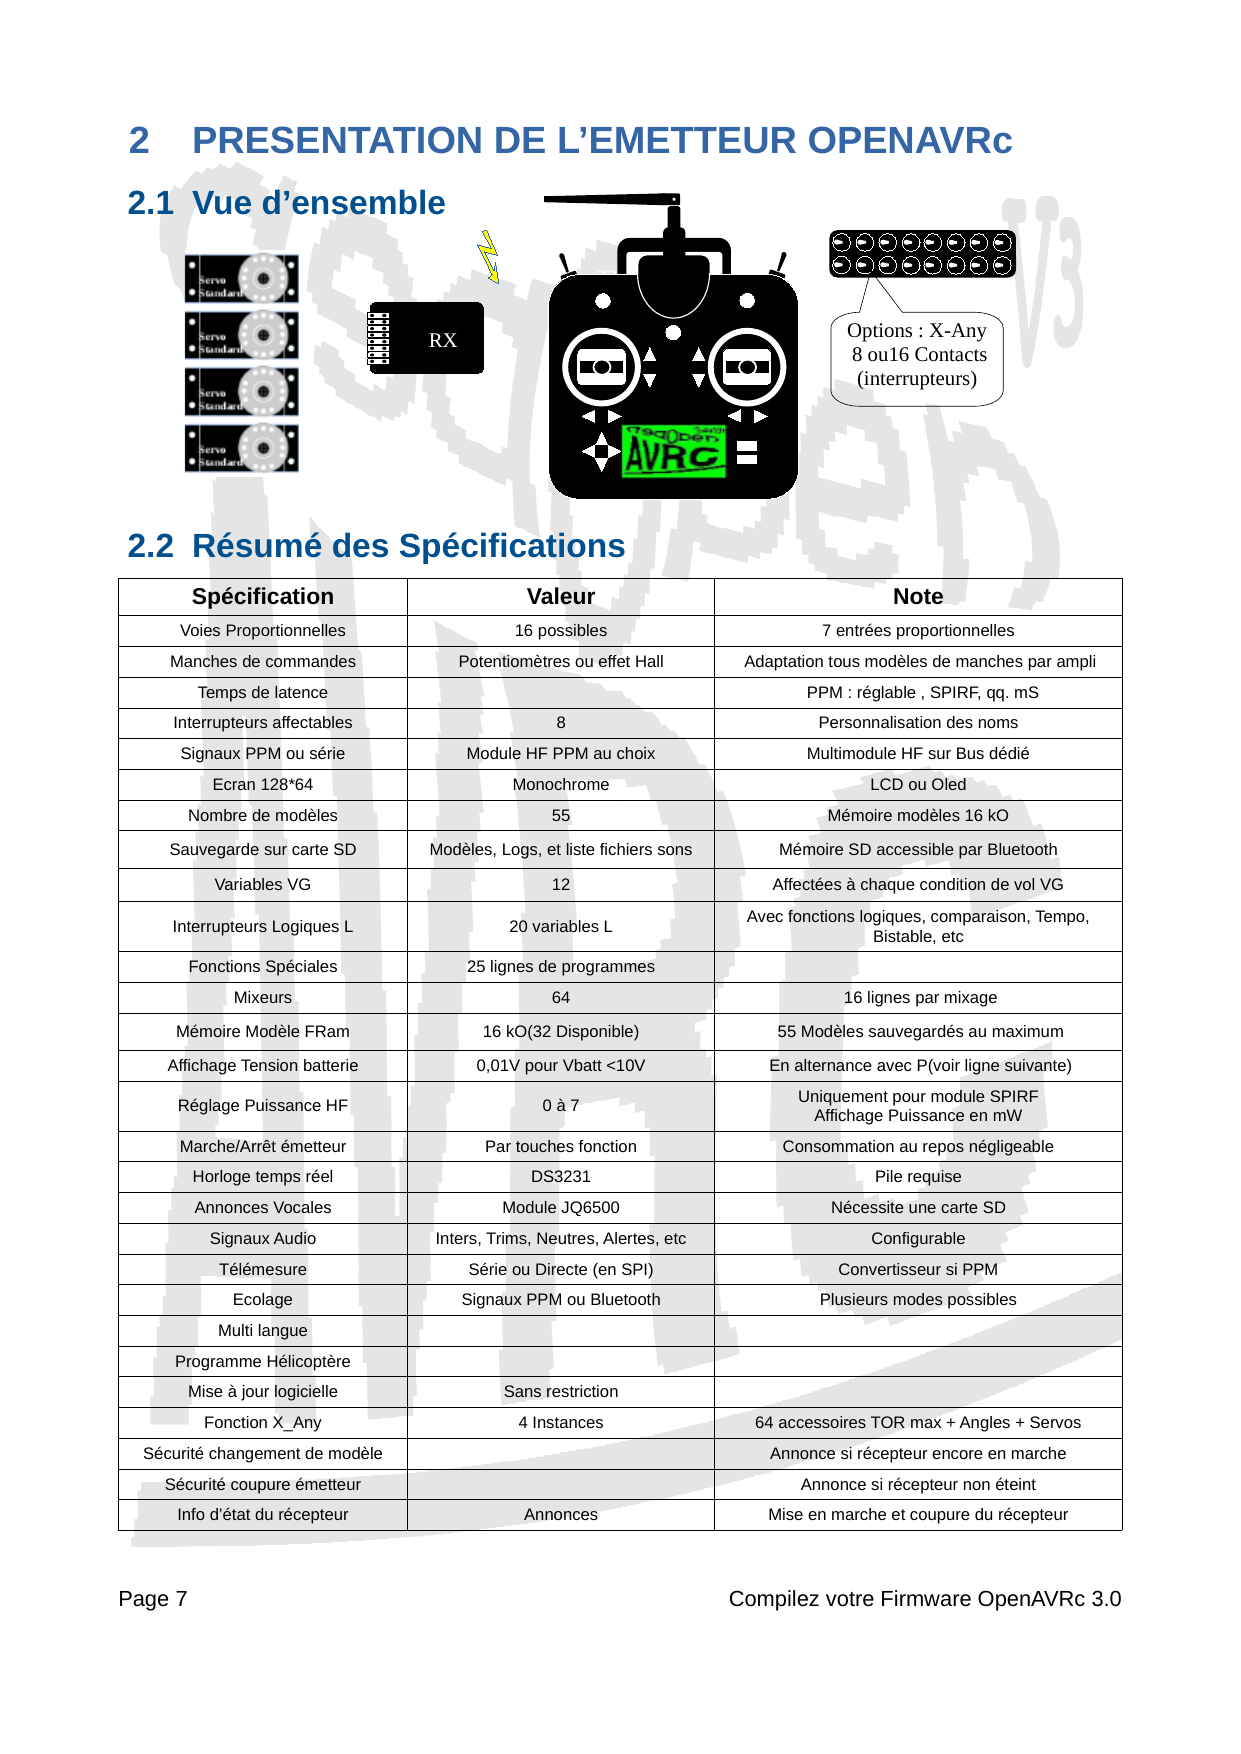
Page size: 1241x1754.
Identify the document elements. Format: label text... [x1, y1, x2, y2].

table_cell Par touches fonction [408, 1132, 714, 1161]
table_header Valeur [408, 579, 714, 615]
table_cell En alternance avec P(voir ligne suivante) [715, 1051, 1122, 1081]
table_cell Personnalisation des noms [715, 709, 1122, 738]
table_cell [408, 1470, 714, 1499]
table_cell 64 [408, 983, 714, 1013]
table_cell DS3231 [408, 1162, 714, 1192]
table_cell Mémoire modèles 16 kO [715, 801, 1122, 830]
table_cell [408, 678, 714, 707]
table_cell 4 Instances [408, 1408, 714, 1438]
table_header Note [715, 579, 1122, 615]
table_cell [715, 1377, 1122, 1407]
table_cell Réglage Puissance HF [119, 1082, 407, 1131]
table_cell [408, 1316, 714, 1346]
table_cell Mixeurs [119, 983, 407, 1013]
table_cell Télémesure [119, 1255, 407, 1284]
table_cell Annonces Vocales [119, 1193, 407, 1223]
table_cell Voies Proportionnelles [119, 616, 407, 646]
table_cell Ecolage [119, 1285, 407, 1315]
table_cell Nécessite une carte SD [715, 1193, 1122, 1223]
table_cell [715, 1316, 1122, 1346]
table_cell Monochrome [408, 770, 714, 800]
table_cell 7 entrées proportionnelles [715, 616, 1122, 646]
table_cell 16 lignes par mixage [715, 983, 1122, 1013]
table_cell 0 à 7 [408, 1082, 714, 1131]
table_cell 8 [408, 709, 714, 738]
table_cell Multimodule HF sur Bus dédié [715, 739, 1122, 769]
table_cell Interrupteurs Logiques L [119, 902, 407, 951]
table_cell Programme Hélicoptère [119, 1347, 407, 1376]
table_cell Consommation au repos négligeable [715, 1132, 1122, 1161]
table_cell Modèles, Logs, et liste fichiers sons [408, 831, 714, 867]
picture [184, 250, 303, 477]
table_cell Manches de commandes [119, 647, 407, 677]
table_cell Mise en marche et coupure du récepteur [715, 1500, 1122, 1530]
table_cell Plusieurs modes possibles [715, 1285, 1122, 1315]
table_cell Fonctions Spéciales [119, 952, 407, 982]
table_cell LCD ou Oled [715, 770, 1122, 800]
table_cell Multi langue [119, 1316, 407, 1346]
table_cell Module JQ6500 [408, 1193, 714, 1223]
table_cell 16 kO(32 Disponible) [408, 1014, 714, 1050]
table_cell 12 [408, 869, 714, 901]
table_cell PPM : réglable , SPIRF, qq. mS [715, 678, 1122, 707]
table_cell [715, 952, 1122, 982]
subtitle Résumé des Spécifications [118, 526, 1122, 565]
table_cell 55 [408, 801, 714, 830]
table_cell Module HF PPM au choix [408, 739, 714, 769]
table_cell Signaux Audio [119, 1224, 407, 1253]
table_cell Inters, Trims, Neutres, Alertes, etc [408, 1224, 714, 1253]
table_cell Info d’état du récepteur [119, 1500, 407, 1530]
table_cell 16 possibles [408, 616, 714, 646]
table_cell Mémoire Modèle FRam [119, 1014, 407, 1050]
table_cell Sans restriction [408, 1377, 714, 1407]
picture [621, 424, 727, 479]
table_cell Horloge temps réel [119, 1162, 407, 1192]
table_cell Marche/Arrêt émetteur [119, 1132, 407, 1161]
table_cell Nombre de modèles [119, 801, 407, 830]
table_cell Mémoire SD accessible par Bluetooth [715, 831, 1122, 867]
table_cell Affichage Tension batterie [119, 1051, 407, 1081]
table_cell Adaptation tous modèles de manches par ampli [715, 647, 1122, 677]
table_header Spécification [119, 579, 407, 615]
table_cell Pile requise [715, 1162, 1122, 1192]
table_cell 25 lignes de programmes [408, 952, 714, 982]
table_cell Annonce si récepteur encore en marche [715, 1439, 1122, 1469]
table_cell [715, 1347, 1122, 1376]
table_cell Variables VG [119, 869, 407, 901]
table_cell [408, 1439, 714, 1469]
table_cell Fonction X_Any [119, 1408, 407, 1438]
table_cell Affectées à chaque condition de vol VG [715, 869, 1122, 901]
table_cell Convertisseur si PPM [715, 1255, 1122, 1284]
table_cell Sauvegarde sur carte SD [119, 831, 407, 867]
table_cell Configurable [715, 1224, 1122, 1253]
table_cell Mise à jour logicielle [119, 1377, 407, 1407]
table_cell 55 Modèles sauvegardés au maximum [715, 1014, 1122, 1050]
table_cell 64 accessoires TOR max + Angles + Servos [715, 1408, 1122, 1438]
table_cell Signaux PPM ou série [119, 739, 407, 769]
table_cell Sécurité changement de modèle [119, 1439, 407, 1469]
table_cell Potentiomètres ou effet Hall [408, 647, 714, 677]
table_cell Signaux PPM ou Bluetooth [408, 1285, 714, 1315]
table_cell Série ou Directe (en SPI) [408, 1255, 714, 1284]
subtitle Vue d’ensemble [118, 183, 1122, 221]
table_cell Annonces [408, 1500, 714, 1530]
table_cell Annonce si récepteur non éteint [715, 1470, 1122, 1499]
subtitle PRESENTATION DE L’EMETTEUR OPENAVRc [118, 118, 1122, 162]
table_cell [408, 1347, 714, 1376]
table_cell Avec fonctions logiques, comparaison, Tempo, Bistable, etc [715, 902, 1122, 951]
table_cell Ecran 128*64 [119, 770, 407, 800]
table_cell Interrupteurs affectables [119, 709, 407, 738]
table_cell Temps de latence [119, 678, 407, 707]
table_cell 20 variables L [408, 902, 714, 951]
table_cell Uniquement pour module SPIRF Affichage Puissance en mW [715, 1082, 1122, 1131]
table_cell 0,01V pour Vbatt <10V [408, 1051, 714, 1081]
table_cell Sécurité coupure émetteur [119, 1470, 407, 1499]
